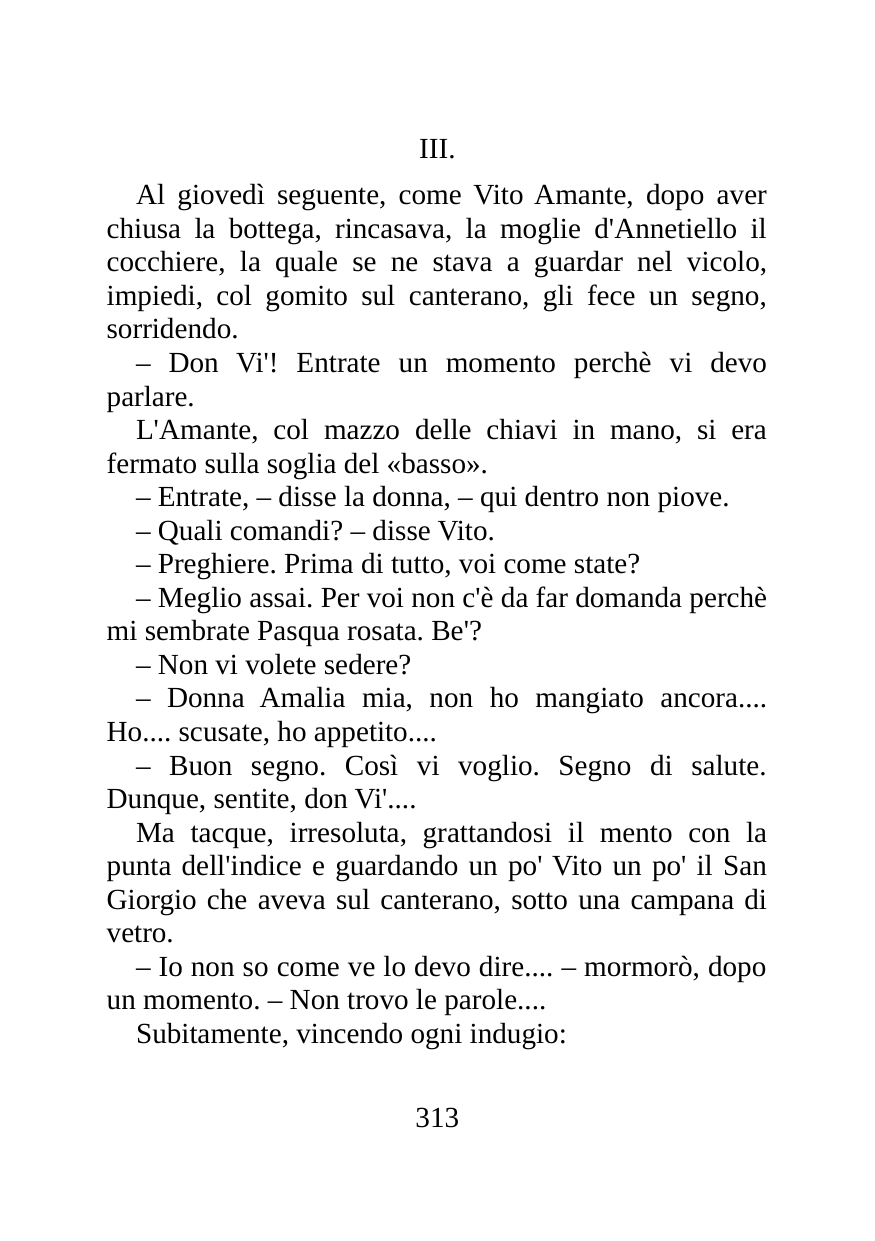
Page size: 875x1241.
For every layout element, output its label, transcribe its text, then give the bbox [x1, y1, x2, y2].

subtitle III. [106, 131, 768, 165]
text ‒ Buon segno. Così vi voglio. Segno di salute. Dunque, sentite, don Vi'.... [106, 748, 768, 815]
text ‒ Preghiere. Prima di tutto, voi come state? [106, 546, 768, 580]
text ‒ Meglio assai. Per voi non c'è da far domanda perchè mi sembrate Pasqua rosata. Be'? [106, 580, 768, 647]
text Ma tacque, irresoluta, grattandosi il mento con la punta dell'indice e guardando un po' Vito un po' il San Giorgio che aveva sul canterano, sotto una campana di vetro. [106, 815, 768, 949]
text Al giovedì seguente, come Vito Amante, dopo aver chiusa la bottega, rincasava, la moglie d'Annetiello il cocchiere, la quale se ne stava a guardar nel vicolo, impiedi, col gomito sul canterano, gli fece un segno, sorridendo. [106, 177, 768, 345]
text ‒ Non vi volete sedere? [106, 647, 768, 681]
text ‒ Entrate, ‒ disse la donna, ‒ qui dentro non piove. [106, 479, 768, 513]
text L'Amante, col mazzo delle chiavi in mano, si era fermato sulla soglia del «basso». [106, 412, 768, 479]
text ‒ Donna Amalia mia, non ho mangiato ancora.... Ho.... scusate, ho appetito.... [106, 681, 768, 748]
text ‒ Don Vi'! Entrate un momento perchè vi devo parlare. [106, 345, 768, 412]
text Subitamente, vincendo ogni indugio: [106, 1016, 768, 1049]
text ‒ Quali comandi? ‒ disse Vito. [106, 513, 768, 546]
text ‒ Io non so come ve lo devo dire.... ‒ mormorò, dopo un momento. ‒ Non trovo le parole.... [106, 949, 768, 1016]
